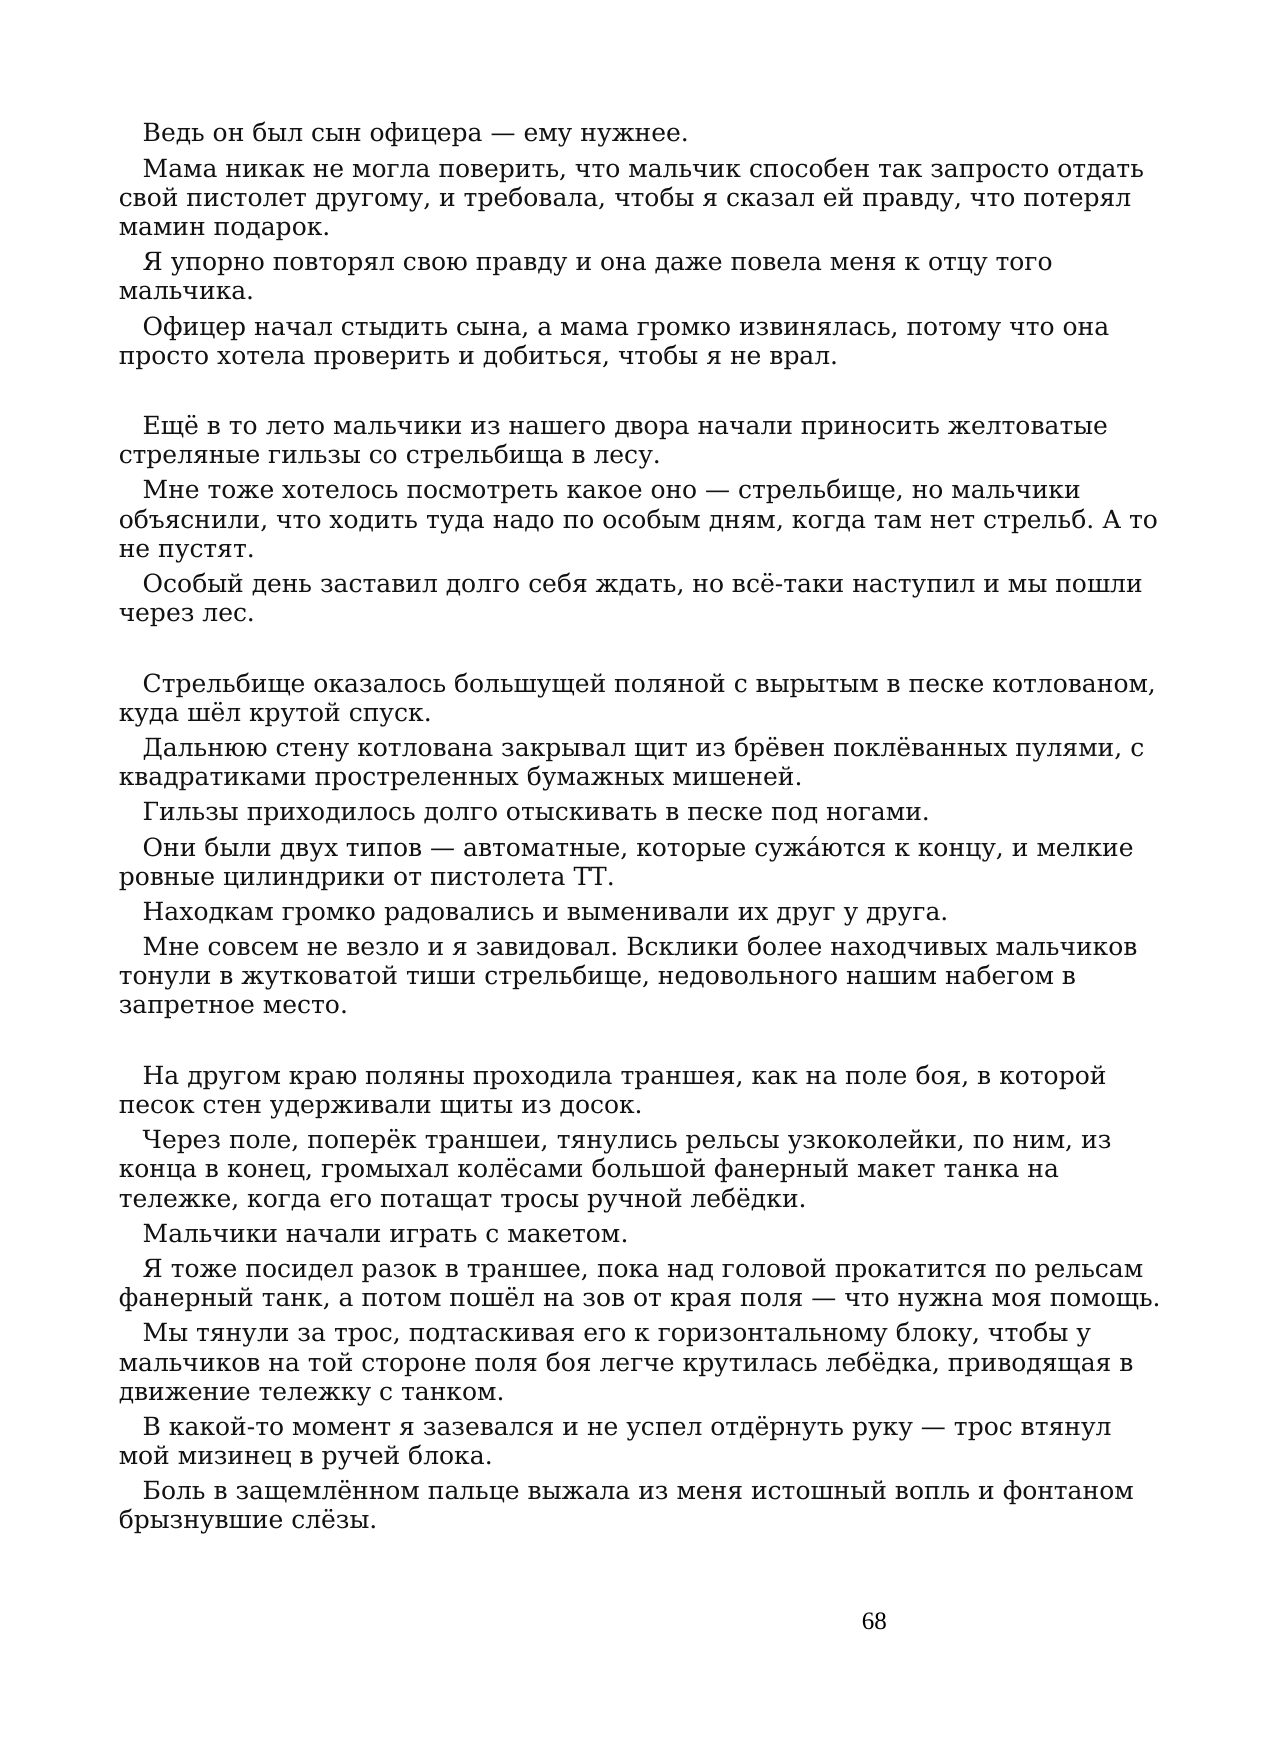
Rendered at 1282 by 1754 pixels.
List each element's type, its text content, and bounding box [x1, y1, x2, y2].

text На другом краю поляны проходила траншея, как на поле боя, в которой песок стен удерживали щиты из досок. [118, 1061, 1162, 1119]
text Мы тянули за трос, подтаскивая его к горизонтальному блоку, чтобы у мальчиков на той стороне поля боя легче крутилась лебёдка, приводящая в движение тележку с танком. [118, 1318, 1162, 1406]
text Мама никак не могла поверить, что мальчик способен так запросто отдать свой пистолет другому, и требовала, чтобы я сказал ей правду, что потерял мамин подарок. [118, 154, 1162, 241]
text Мне совсем не везло и я завидовал. Всклики более находчивых мальчиков тонули в жутковатой тиши стрельбище, недовольного нашим набегом в запретное место. [118, 932, 1162, 1020]
text Дальнюю стену котлована закрывал щит из брёвен поклёванных пулями, с квадратиками простреленных бумажных мишеней. [118, 733, 1162, 791]
text Стрельбище оказалось большущей поляной с вырытым в песке котлованом, куда шёл крутой спуск. [118, 669, 1162, 727]
text Боль в защемлённом пальце выжала из меня истошный вопль и фонтаном брызнувшие слёзы. [118, 1476, 1162, 1535]
text Гильзы приходилось долго отыскивать в песке под ногами. [118, 797, 1162, 827]
text Офицер начал стыдить сына, а мама громко извинялась, потому что она просто хотела проверить и добиться, чтобы я не врал. [118, 312, 1162, 370]
text Через поле, поперёк траншеи, тянулись рельсы узкоколейки, по ним, из конца в конец, громыхал колёсами большой фанерный макет танка на тележке, когда его потащат тросы ручной лебёдки. [118, 1125, 1162, 1213]
text Я упорно повторял свою правду и она даже повела меня к отцу того мальчика. [118, 247, 1162, 306]
text Ещё в то лето мальчики из нашего двора начали приносить желтоватые стреляные гильзы со стрельбища в лесу. [118, 411, 1162, 469]
text Они были двух типов — автоматные, которые сужáются к концу, и мелкие ровные цилиндрики от пистолета ТТ. [118, 833, 1162, 891]
text Особый день заставил долго себя ждать, но всё-таки наступил и мы пошли через лес. [118, 569, 1162, 627]
text Мальчики начали играть с макетом. [118, 1219, 1162, 1248]
text Находкам громко радовались и выменивали их друг у друга. [118, 897, 1162, 926]
text В какой-то момент я зазевался и не успел отдёрнуть руку — трос втянул мой мизинец в ручей блока. [118, 1412, 1162, 1470]
text Ведь он был сын офицера — ему нужнее. [118, 118, 1162, 148]
text Мне тоже хотелось посмотреть какое оно — стрельбище, но мальчики объяснили, что ходить туда надо по особым дням, когда там нет стрельб. А то не пустят. [118, 476, 1162, 563]
text Я тоже посидел разок в траншее, пока над головой прокатится по рельсам фанерный танк, а потом пошёл на зов от края поля — что нужна моя помощь. [118, 1254, 1162, 1312]
